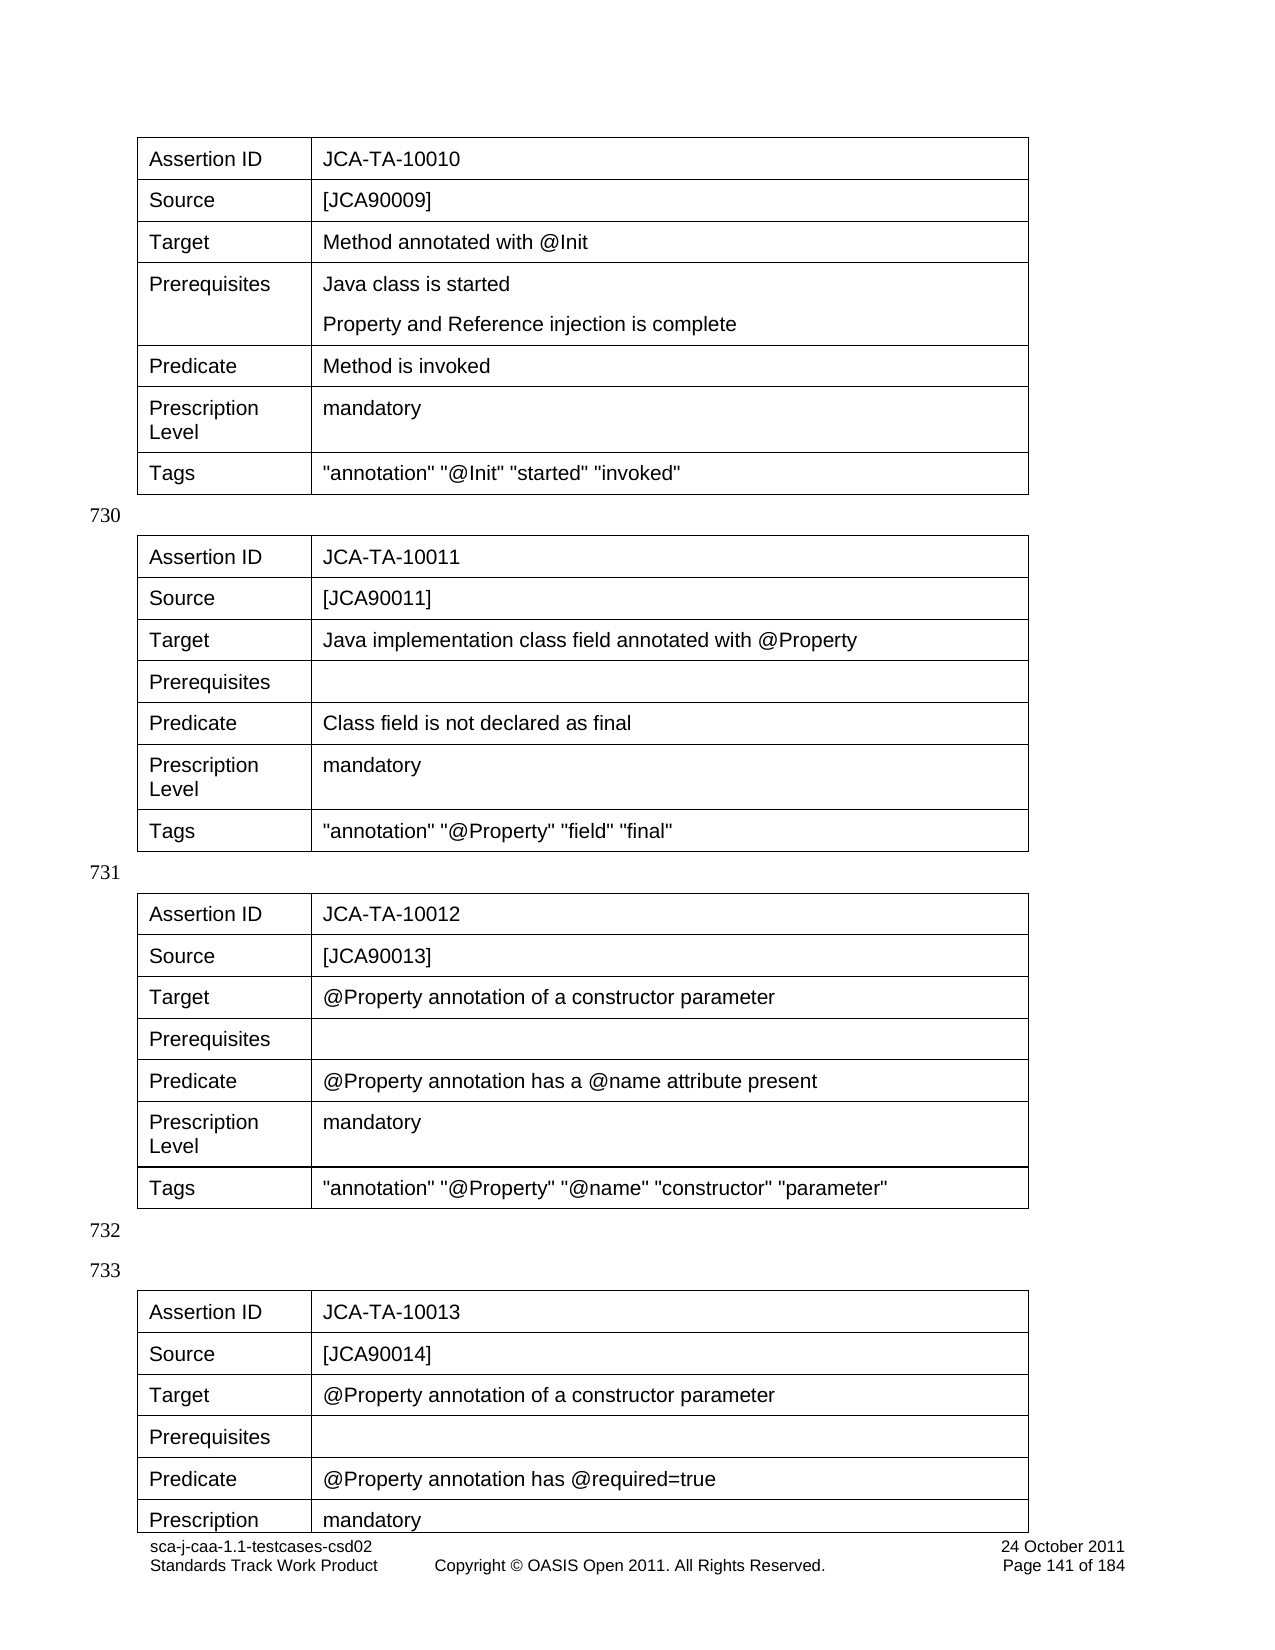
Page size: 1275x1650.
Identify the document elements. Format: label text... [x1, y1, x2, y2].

table_cell Tags [138, 810, 311, 851]
table_cell "annotation" "@Property" "@name" "constructor" "parameter" [312, 1168, 1028, 1208]
table_cell [312, 1416, 1028, 1457]
table_cell @Property annotation of a constructor parameter [312, 977, 1028, 1017]
table_cell @Property annotation has @required=true [312, 1458, 1028, 1499]
table_cell Prerequisites [138, 661, 311, 702]
table_cell "annotation" "@Init" "started" "invoked" [312, 453, 1028, 493]
table_cell Target [138, 1375, 311, 1415]
table_cell Java implementation class field annotated with @Property [312, 620, 1028, 660]
table_cell [JCA90009] [312, 180, 1028, 221]
table_cell mandatory [312, 1500, 1028, 1532]
table_cell Source [138, 578, 311, 618]
table_cell Prerequisites [138, 1416, 311, 1457]
table_cell [JCA90014] [312, 1333, 1028, 1374]
table_cell Prescription Level [138, 1102, 311, 1166]
table_cell @Property annotation has a @name attribute present [312, 1060, 1028, 1101]
table_cell Predicate [138, 703, 311, 743]
table_header JCA-TA-10013 [312, 1291, 1028, 1332]
table_cell Tags [138, 453, 311, 493]
table_cell Method annotated with @Init [312, 222, 1028, 262]
table_cell Tags [138, 1168, 311, 1208]
table_header JCA-TA-10010 [312, 138, 1028, 179]
table_cell Target [138, 977, 311, 1017]
table_cell Prescription Level [138, 387, 311, 452]
table_cell Predicate [138, 1458, 311, 1499]
table_cell mandatory [312, 387, 1028, 452]
table_cell @Property annotation of a constructor parameter [312, 1375, 1028, 1415]
table_cell "annotation" "@Property" "field" "final" [312, 810, 1028, 851]
table_cell [JCA90013] [312, 935, 1028, 976]
table_cell Java class is started Property and Reference injection is complete [312, 263, 1028, 344]
table_cell Prerequisites [138, 1019, 311, 1059]
table_cell [JCA90011] [312, 578, 1028, 618]
table_cell [312, 661, 1028, 702]
table_cell Target [138, 620, 311, 660]
table_cell [312, 1019, 1028, 1059]
table_cell Source [138, 180, 311, 221]
table_header Assertion ID [138, 1291, 311, 1332]
table_cell Prescription [138, 1500, 311, 1532]
table_header Assertion ID [138, 894, 311, 934]
table_header JCA-TA-10011 [312, 536, 1028, 577]
table_cell mandatory [312, 1102, 1028, 1166]
table_cell Source [138, 935, 311, 976]
table_cell Target [138, 222, 311, 262]
table_header JCA-TA-10012 [312, 894, 1028, 934]
table_cell Source [138, 1333, 311, 1374]
table_cell Prerequisites [138, 263, 311, 344]
table_cell Prescription Level [138, 745, 311, 809]
table_cell mandatory [312, 745, 1028, 809]
table_header Assertion ID [138, 138, 311, 179]
table_cell Predicate [138, 1060, 311, 1101]
table_cell Predicate [138, 346, 311, 386]
table_cell Method is invoked [312, 346, 1028, 386]
table_header Assertion ID [138, 536, 311, 577]
table_cell Class field is not declared as final [312, 703, 1028, 743]
